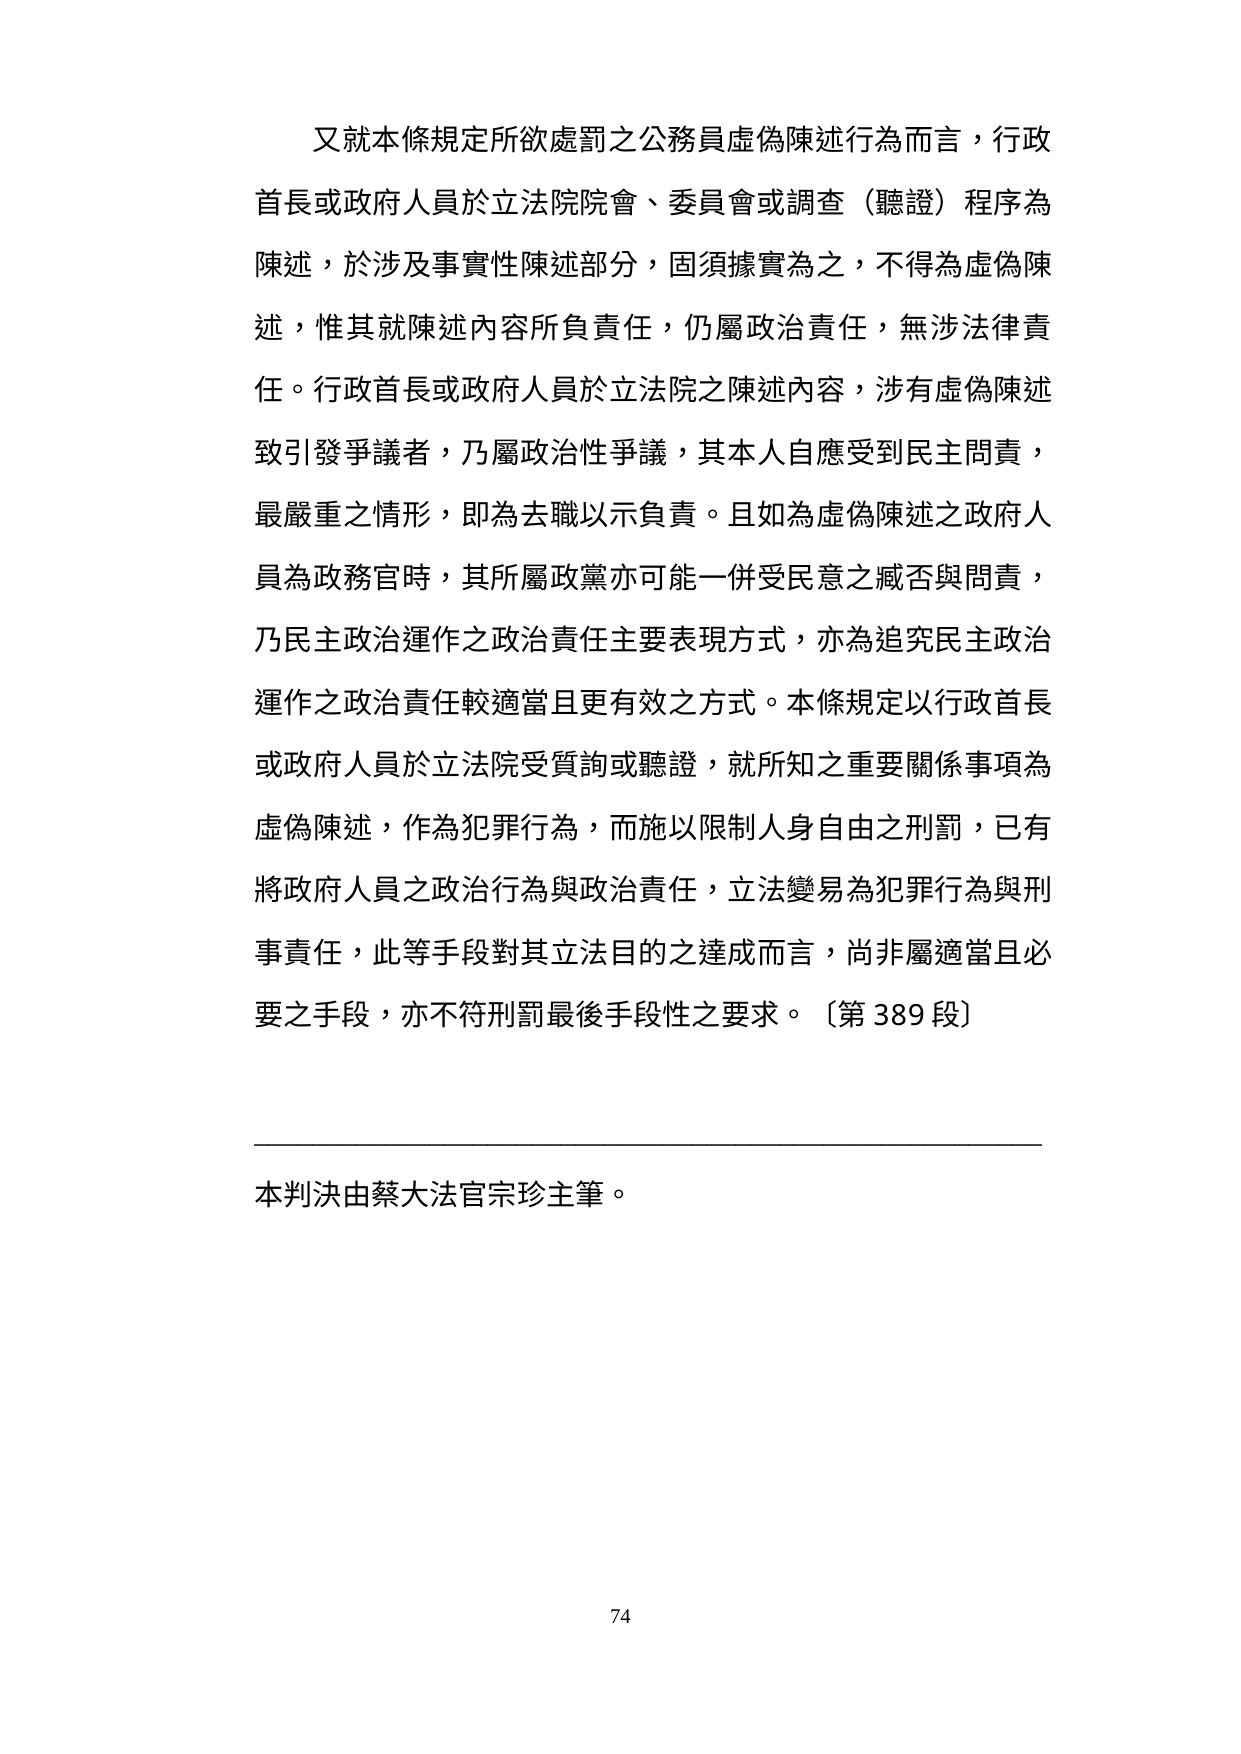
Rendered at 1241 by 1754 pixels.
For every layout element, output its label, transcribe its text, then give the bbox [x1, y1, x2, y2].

text ______________________________________________________ [254, 1090, 1053, 1152]
text 又就本條規定所欲處罰之公務員虛偽陳述行為而言，行政首長或政府人員於立法院院會、委員會或調查（聽證）程序為陳述，於涉及事實性陳述部分，固須據實為之，不得為虛偽陳述，惟其就陳述內容所負責任，仍屬政治責任，無涉法律責任。行政首長或政府人員於立法院之陳述內容，涉有虛偽陳述致引發爭議者，乃屬政治性爭議，其本人自應受到民主問責，最嚴重之情形，即為去職以示負責。且如為虛偽陳述之政府人員為政務官時，其所屬政黨亦可能一併受民意之臧否與問責，乃民主政治運作之政治責任主要表現方式，亦為追究民主政治運作之政治責任較適當且更有效之方式。本條規定以行政首長或政府人員於立法院受質詢或聽證，就所知之重要關係事項為虛偽陳述，作為犯罪行為，而施以限制人身自由之刑罰，已有將政府人員之政治行為與政治責任，立法變易為犯罪行為與刑事責任，此等手段對其立法目的之達成而言，尚非屬適當且必要之手段，亦不符刑罰最後手段性之要求。〔第389段〕 [254, 96, 1053, 1034]
text 本判決由蔡大法官宗珍主筆。 [254, 1171, 1053, 1213]
